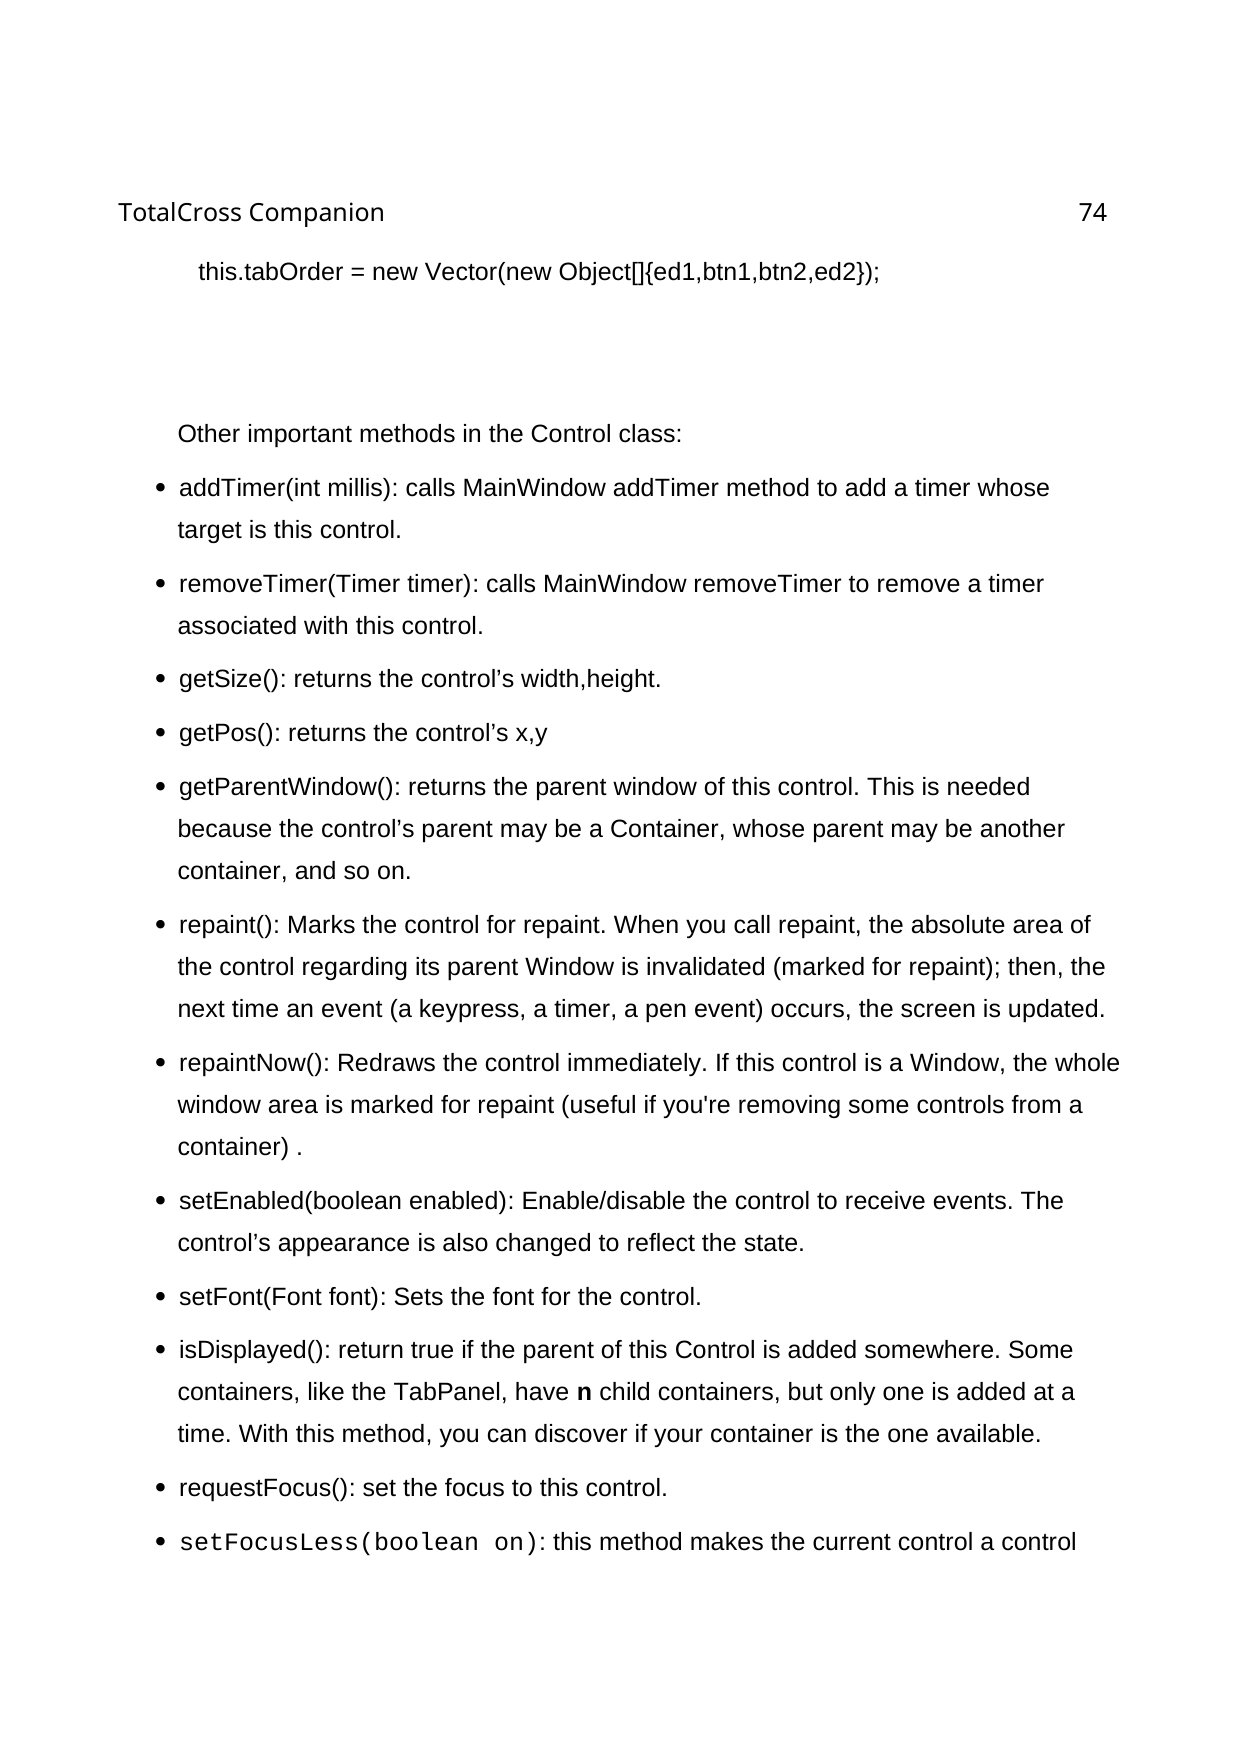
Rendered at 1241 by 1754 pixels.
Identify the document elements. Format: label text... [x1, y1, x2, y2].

text Other important methods in the Control class: [118, 420, 1122, 448]
text this.tabOrder = new Vector(new Object[]{ed1,btn1,btn2,ed2}); [118, 258, 1122, 286]
list addTimer(int millis): calls MainWindow addTimer method to add a timer whose target is this control. [156, 474, 1122, 544]
list getSize(): returns the control’s width,height. [156, 665, 1122, 693]
list requestFocus(): set the focus to this control. [156, 1474, 1122, 1502]
list setFont(Font font): Sets the font for the control. [156, 1282, 1122, 1310]
list getPos(): returns the control’s x,y [156, 719, 1122, 747]
list repaintNow(): Redraws the control immediately. If this control is a Window, the whole window area is marked for repaint (useful if you're removing some controls from a container) . [156, 1049, 1122, 1161]
list repaint(): Marks the control for repaint. When you call repaint, the absolute area of the control regarding its parent Window is invalidated (marked for repaint); then, the next time an event (a keypress, a timer, a pen event) occurs, the screen is updated. [156, 911, 1122, 1023]
list removeTimer(Timer timer): calls MainWindow removeTimer to remove a timer associated with this control. [156, 569, 1122, 639]
list isDisplayed(): return true if the parent of this Control is added somewhere. Some containers, like the TabPanel, have n child containers, but only one is added at a time. With this method, you can discover if your container is the one available. [156, 1336, 1122, 1448]
list setFocusLess(boolean on): this method makes the current control a control [156, 1528, 1122, 1558]
list setEnabled(boolean enabled): Enable/disable the control to receive events. The control’s appearance is also changed to reflect the state. [156, 1187, 1122, 1257]
list getParentWindow(): returns the parent window of this control. This is needed because the control’s parent may be a Container, whose parent may be another container, and so on. [156, 773, 1122, 885]
